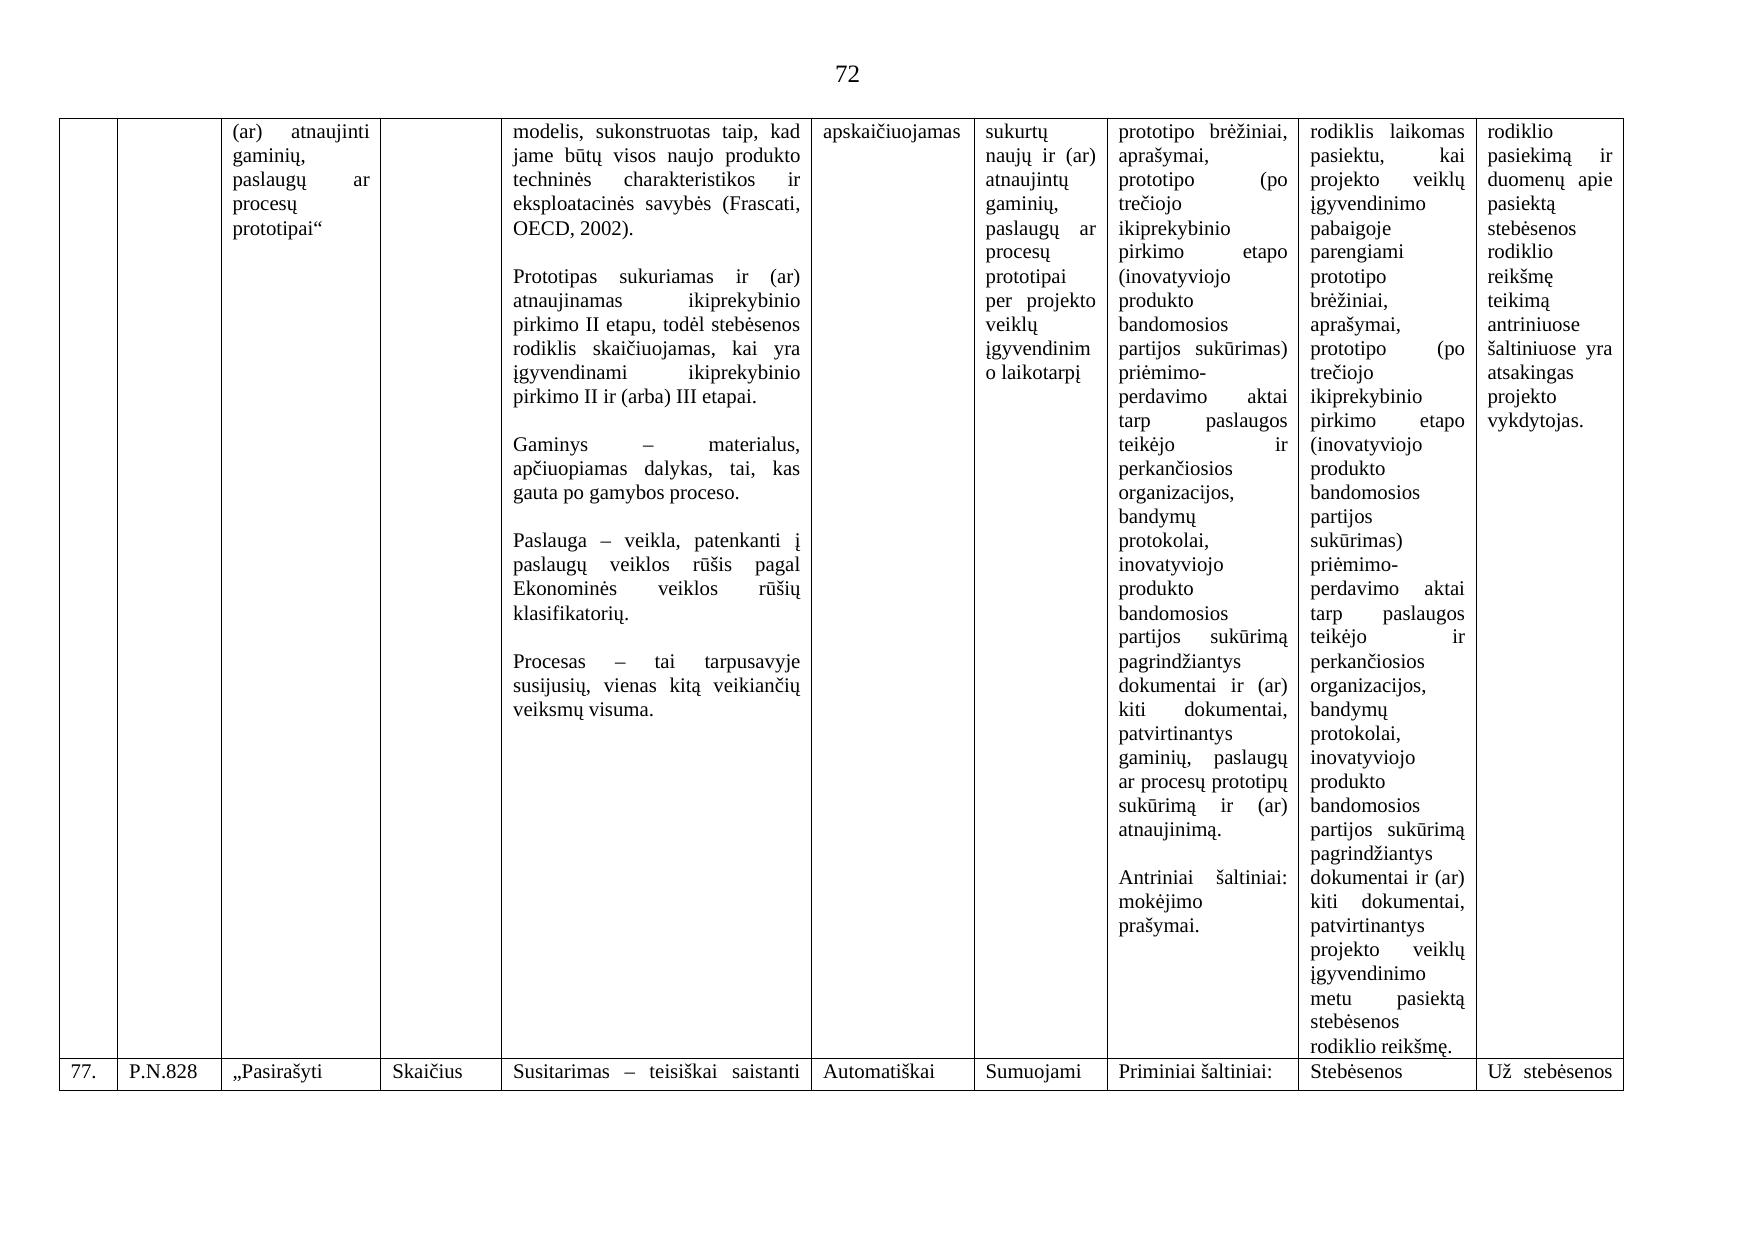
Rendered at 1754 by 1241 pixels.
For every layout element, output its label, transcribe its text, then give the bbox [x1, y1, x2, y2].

table_cell [381, 119, 501, 1058]
table_cell rodiklis laikomas pasiektu, kai projekto veiklų įgyvendinimo pabaigoje parengiami prototipo brėžiniai, aprašymai, prototipo (po trečiojo ikiprekybinio pirkimo etapo (inovatyviojo produkto bandomosios partijos sukūrimas) priėmimo-perdavimo aktai tarp paslaugos teikėjo ir perkančiosios organizacijos, bandymų protokolai, inovatyviojo produkto bandomosios partijos sukūrimą pagrindžiantys dokumentai ir (ar) kiti dokumentai, patvirtinantys projekto veiklų įgyvendinimo metu pasiektą stebėsenos rodiklio reikšmę. [1299, 119, 1476, 1058]
table_cell [118, 119, 221, 1058]
table_cell rodiklio pasiekimą ir duomenų apie pasiektą stebėsenos rodiklio reikšmę teikimą antriniuose šaltiniuose yra atsakingas projekto vykdytojas. [1477, 119, 1623, 1058]
table_cell prototipo brėžiniai, aprašymai, prototipo (po trečiojo ikiprekybinio pirkimo etapo (inovatyviojo produkto bandomosios partijos sukūrimas) priėmimo-perdavimo aktai tarp paslaugos teikėjo ir perkančiosios organizacijos, bandymų protokolai, inovatyviojo produkto bandomosios partijos sukūrimą pagrindžiantys dokumentai ir (ar) kiti dokumentai, patvirtinantys gaminių, paslaugų ar procesų prototipų sukūrimą ir (ar) atnaujinimą. Antriniai šaltiniai: mokėjimo prašymai. [1108, 119, 1298, 1058]
table_cell Skaičius [381, 1059, 501, 1090]
table_cell Automatiškai [812, 1059, 974, 1090]
table_cell modelis, sukonstruotas taip, kad jame būtų visos naujo produkto techninės charakteristikos ir eksploatacinės savybės (Frascati, OECD, 2002). Prototipas sukuriamas ir (ar) atnaujinamas ikiprekybinio pirkimo II etapu, todėl stebėsenos rodiklis skaičiuojamas, kai yra įgyvendinami ikiprekybinio pirkimo II ir (arba) III etapai. Gaminys – materialus, apčiuopiamas dalykas, tai, kas gauta po gamybos proceso. Paslauga – veikla, patenkanti į paslaugų veiklos rūšis pagal Ekonominės veiklos rūšių klasifikatorių. Procesas – tai tarpusavyje susijusių, vienas kitą veikiančių veiksmų visuma. [502, 119, 811, 1058]
table_cell Susitarimas – teisiškai saistanti [502, 1059, 811, 1090]
table_cell sukurtų naujų ir (ar) atnaujintų gaminių, paslaugų ar procesų prototipai per projekto veiklų įgyvendinimo laikotarpį [975, 119, 1107, 1058]
table_cell P.N.828 [118, 1059, 221, 1090]
table_cell apskaičiuojamas [812, 119, 974, 1058]
table_cell Priminiai šaltiniai: [1108, 1059, 1298, 1090]
table_cell 77. [60, 1059, 117, 1090]
table_cell Stebėsenos [1299, 1059, 1476, 1090]
table_cell Už stebėsenos [1477, 1059, 1623, 1090]
table_cell Sumuojami [975, 1059, 1107, 1090]
table_cell [60, 119, 117, 1058]
table_cell (ar) atnaujinti gaminių, paslaugų ar procesų prototipai“ [222, 119, 380, 1058]
table_cell „Pasirašyti [222, 1059, 380, 1090]
